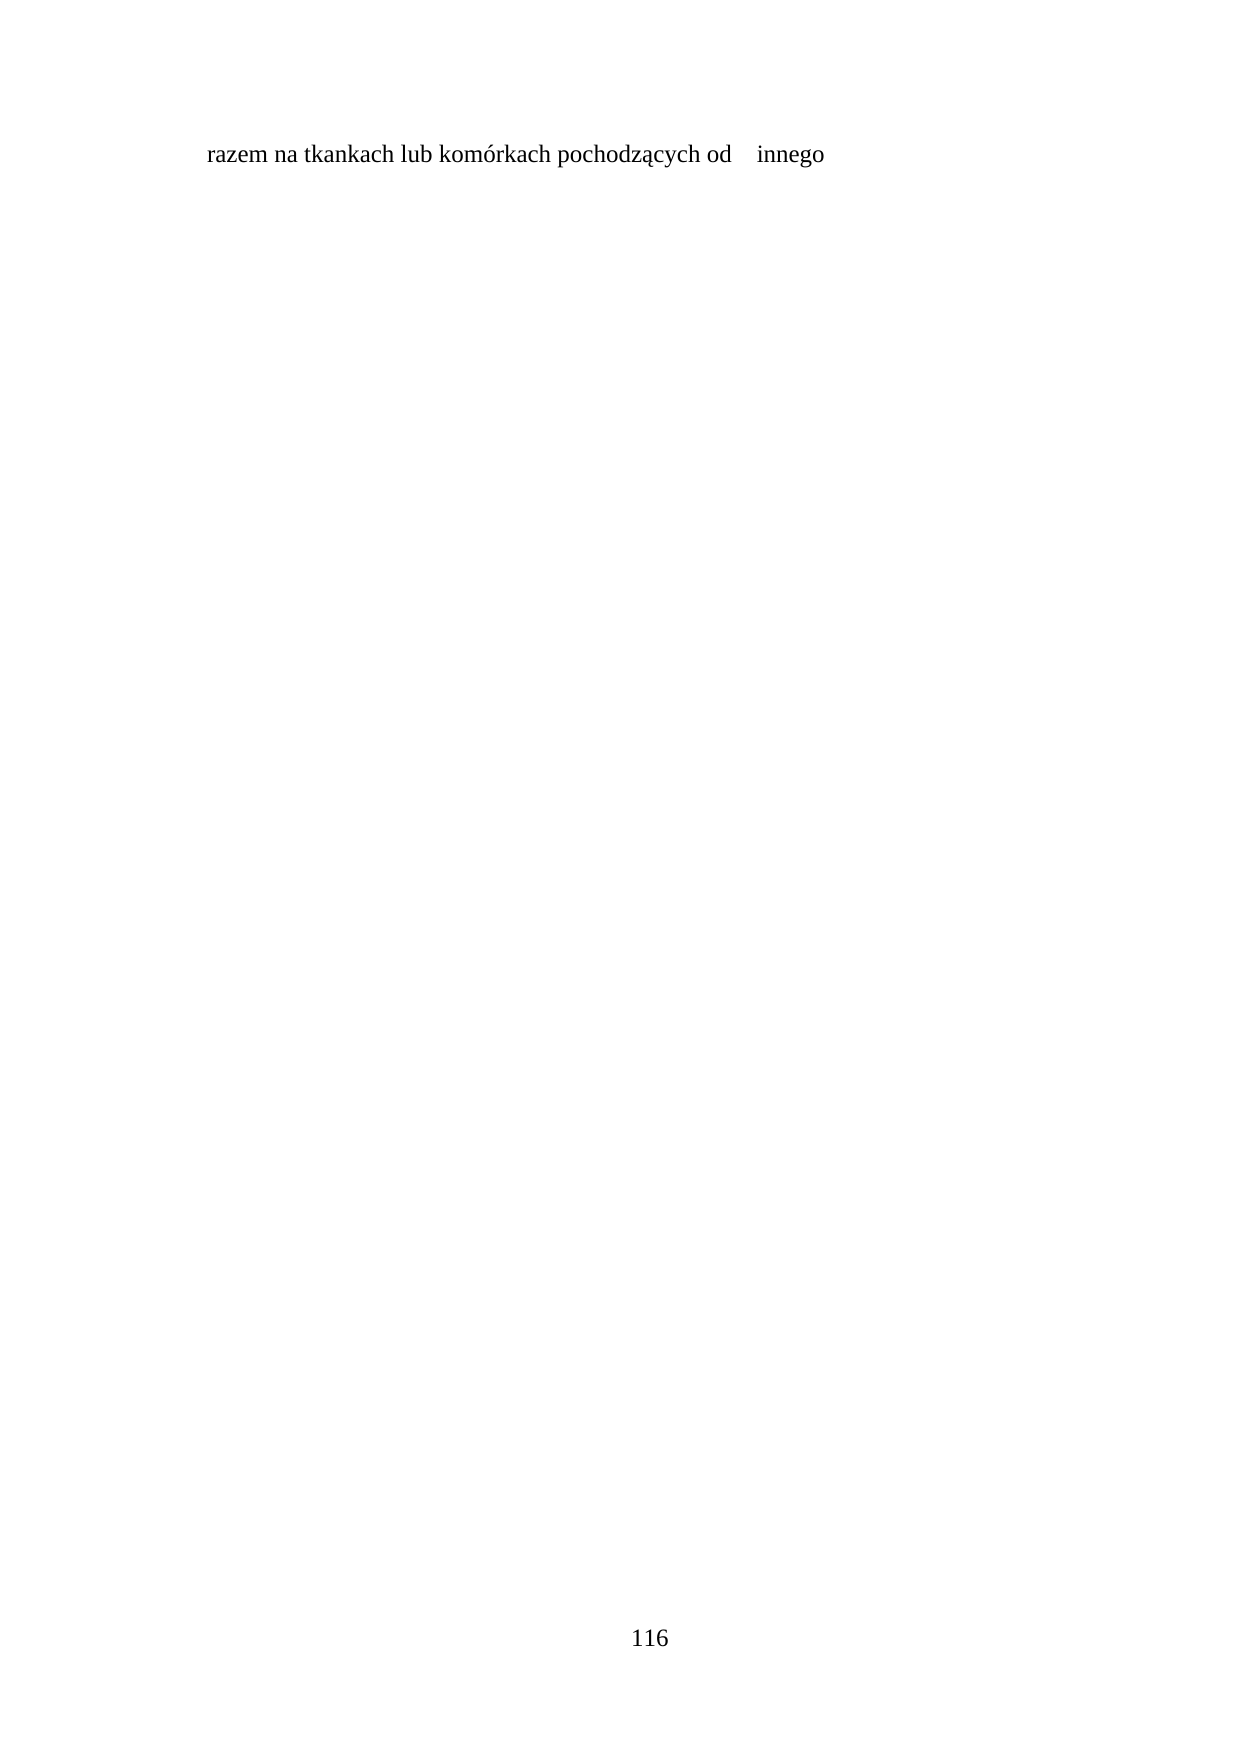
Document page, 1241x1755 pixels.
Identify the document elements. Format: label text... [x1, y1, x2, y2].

text razem na tkankach lub komórkach pochodzących od innego [207, 139, 1094, 168]
